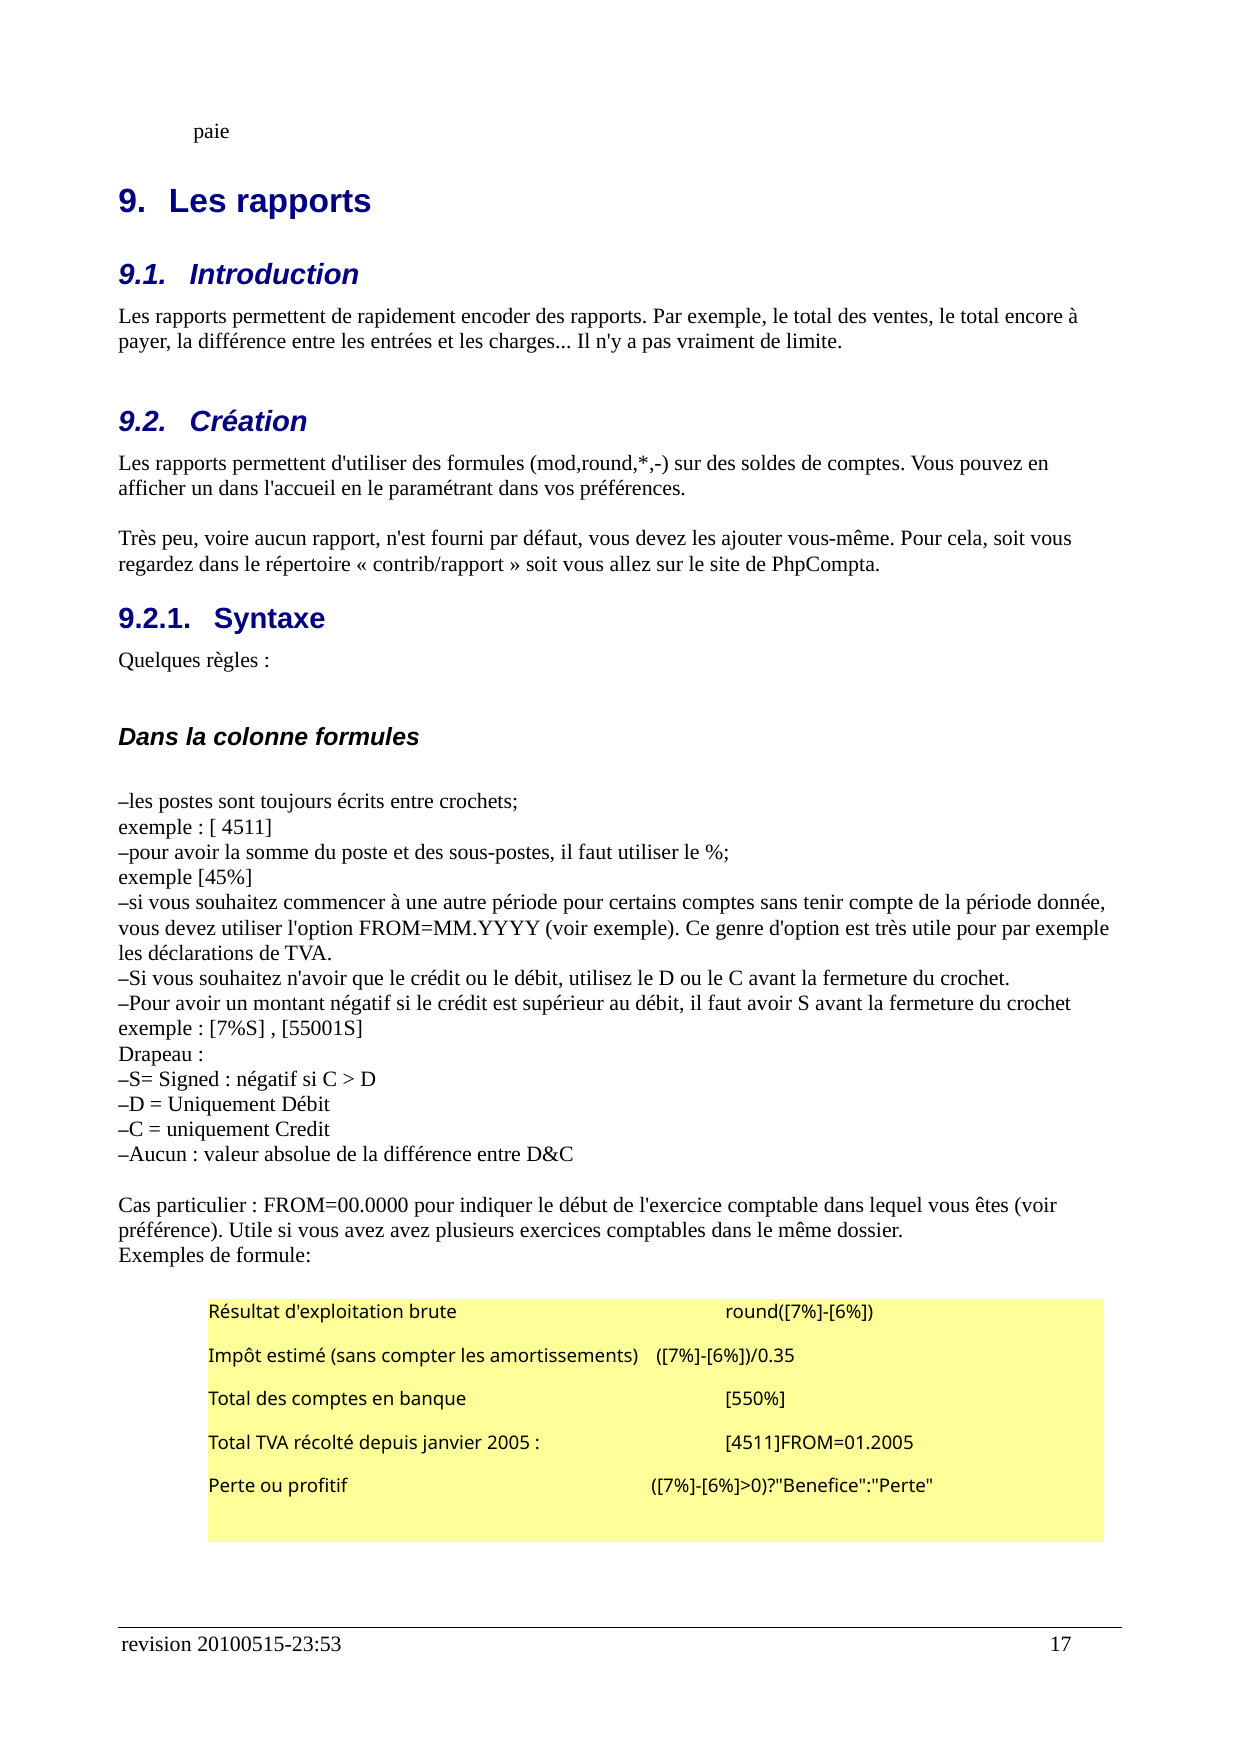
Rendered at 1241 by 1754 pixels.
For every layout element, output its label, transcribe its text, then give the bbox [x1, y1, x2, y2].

text Quelques règles : [118, 647, 1122, 672]
list Drapeau : [118, 1041, 1122, 1066]
text Exemples de formule: [118, 1242, 1122, 1267]
text Impôt estimé (sans compter les amortissements) ([7%]-[6%])/0.35 [208, 1342, 1104, 1368]
subtitle Syntaxe [118, 601, 1122, 634]
text Résultat d'exploitation brute round([7%]-[6%]) [208, 1299, 1104, 1324]
list les postes sont toujours écrits entre crochets; exemple : [ 4511] [118, 788, 1122, 839]
subtitle Création [118, 404, 1122, 437]
text Total des comptes en banque [550%] [208, 1386, 1104, 1411]
subtitle Les rapports [118, 181, 1122, 219]
list paie [156, 118, 1122, 143]
text Les rapports permettent d'utiliser des formules (mod,round,*,-) sur des soldes de comptes. Vous pouvez en afficher un dans l'accueil en le paramétrant dans vos préférences. [118, 450, 1122, 500]
subtitle Introduction [118, 257, 1122, 291]
list Si vous souhaitez n'avoir que le crédit ou le débit, utilisez le D ou le C avant la fermeture du crochet. [118, 965, 1122, 990]
text Cas particulier : FROM=00.0000 pour indiquer le début de l'exercice comptable dans lequel vous êtes (voir préférence). Utile si vous avez avez plusieurs exercices comptables dans le même dossier. [118, 1192, 1122, 1242]
list si vous souhaitez commencer à une autre période pour certains comptes sans tenir compte de la période donnée, vous devez utiliser l'option FROM=MM.YYYY (voir exemple). Ce genre d'option est très utile pour par exemple les déclarations de TVA. [118, 889, 1122, 965]
list pour avoir la somme du poste et des sous-postes, il faut utiliser le %; exemple [45%] [118, 839, 1122, 889]
subtitle Dans la colonne formules [118, 722, 1122, 751]
list D = Uniquement Débit [118, 1091, 1122, 1116]
text Très peu, voire aucun rapport, n'est fourni par défaut, vous devez les ajouter vous-même. Pour cela, soit vous regardez dans le répertoire « contrib/rapport » soit vous allez sur le site de PhpCompta. [118, 525, 1122, 576]
text Perte ou profitif ([7%]-[6%]>0)?"Benefice":"Perte" [208, 1473, 1104, 1498]
list S= Signed : négatif si C > D [118, 1066, 1122, 1091]
text Les rapports permettent de rapidement encoder des rapports. Par exemple, le total des ventes, le total encore à payer, la différence entre les entrées et les charges... Il n'y a pas vraiment de limite. [118, 303, 1122, 353]
list Pour avoir un montant négatif si le crédit est supérieur au débit, il faut avoir S avant la fermeture du crochet exemple : [7%S] , [55001S] [118, 990, 1122, 1041]
list C = uniquement Credit [118, 1116, 1122, 1141]
list Aucun : valeur absolue de la différence entre D&C [118, 1141, 1122, 1167]
